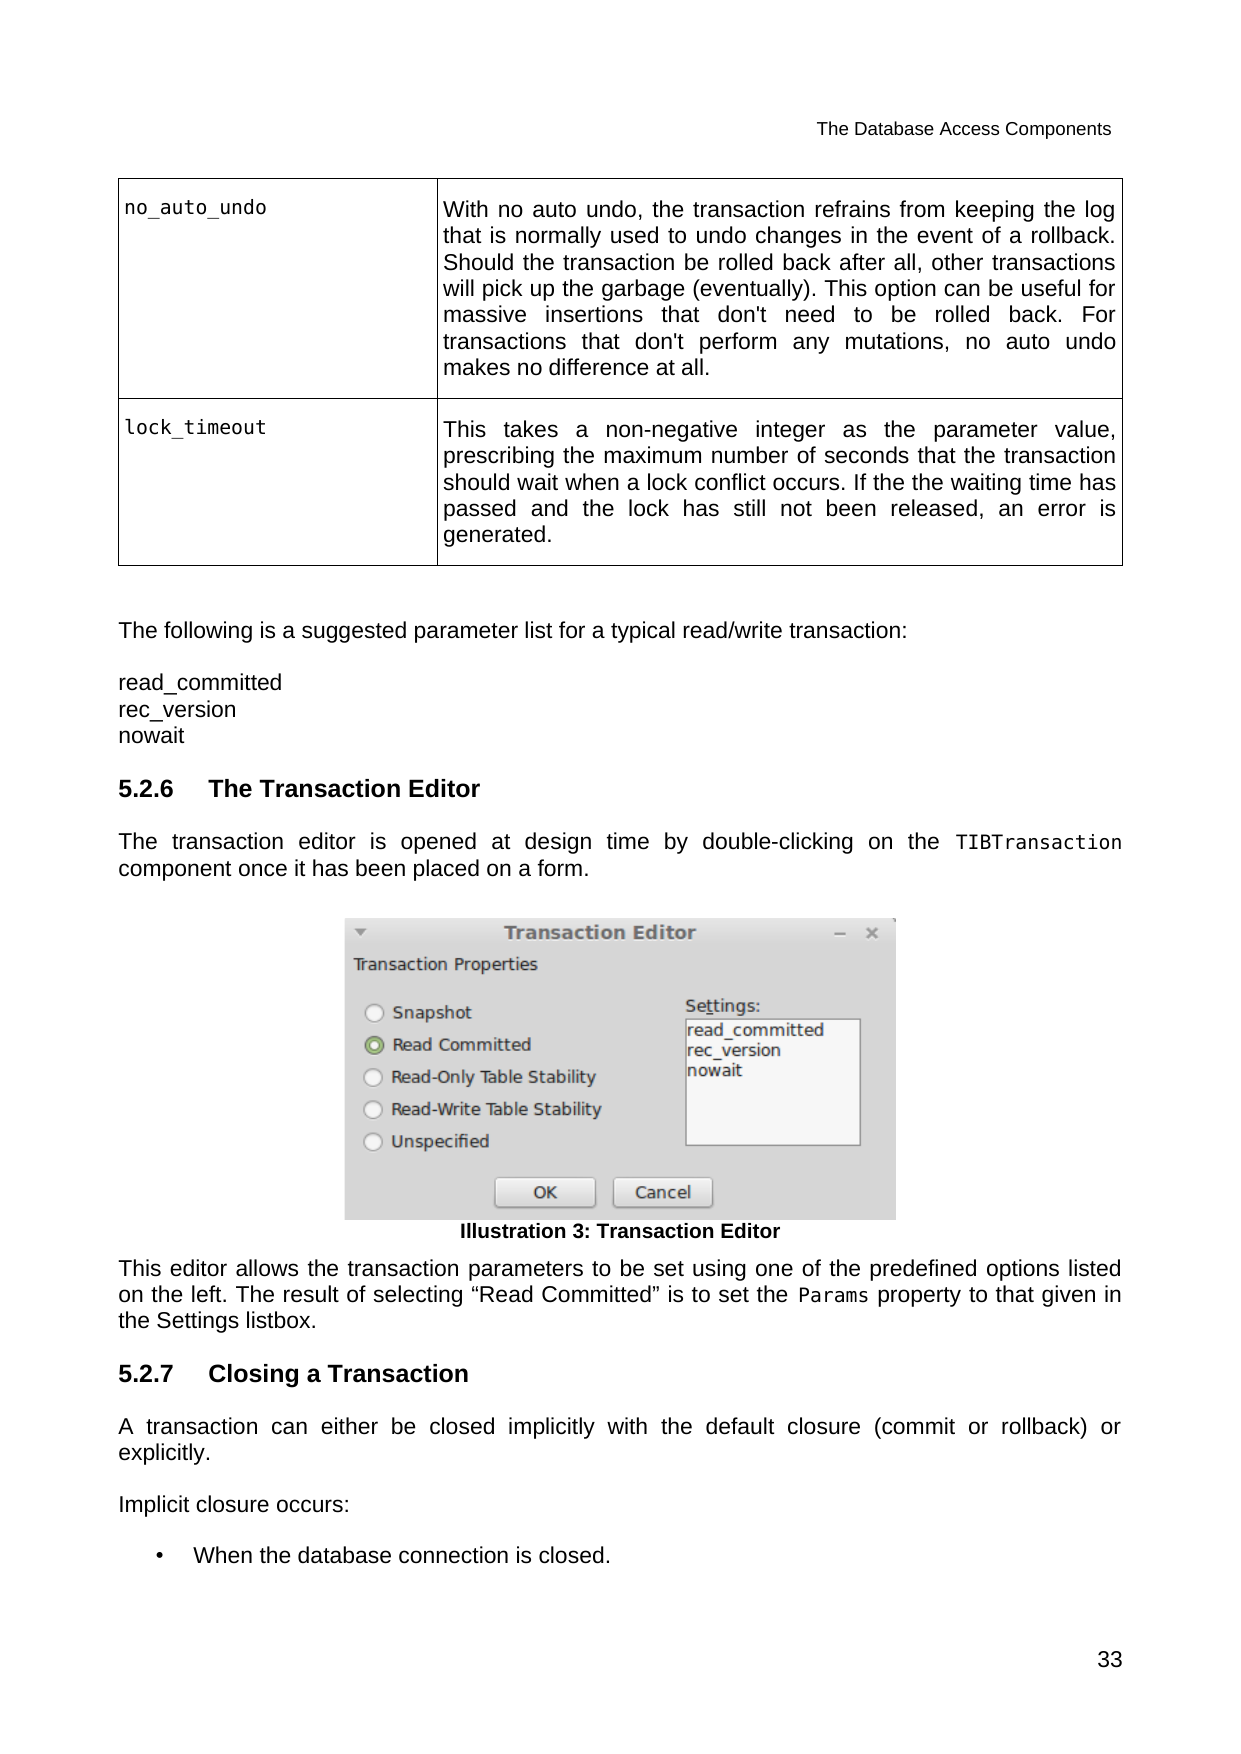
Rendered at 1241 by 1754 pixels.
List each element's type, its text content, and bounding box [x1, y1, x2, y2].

text The following is a suggested parameter list for a typical read/write transaction: [118, 617, 1122, 644]
text The transaction editor is opened at design time by double-clicking on the TIBTransaction component once it has been placed on a form. [118, 828, 1122, 881]
table_cell This takes a non-negative integer as the parameter value, prescribing the maximum number of seconds that the transaction should wait when a lock conflict occurs. If the the waiting time has passed and the lock has still not been released, an error is generated. [438, 399, 1122, 565]
text Implicit closure occurs: [118, 1491, 1122, 1517]
text A transaction can either be closed implicitly with the default closure (commit or rollback) or explicitly. [118, 1413, 1122, 1466]
subtitle The Transaction Editor [118, 774, 1122, 803]
table_cell With no auto undo, the transaction refrains from keeping the log that is normally used to undo changes in the event of a rollback. Should the transaction be rolled back after all, other transactions will pick up the garbage (eventually). This option can be useful for massive insertions that don't need to be rolled back. For transactions that don't perform any mutations, no auto undo makes no difference at all. [438, 179, 1122, 398]
picture [344, 918, 896, 1220]
text nowait [118, 722, 1122, 748]
text read_committed [118, 669, 1122, 696]
table_cell lock_timeout [119, 399, 437, 565]
list When the database connection is closed. [156, 1542, 1122, 1568]
text Illustration 3: Transaction Editor [344, 1220, 896, 1243]
text This editor allows the transaction parameters to be set using one of the predefined options listed on the left. The result of selecting “Read Committed” is to set the Params property to that given in the Settings listbox. [118, 906, 1122, 1334]
subtitle Closing a Transaction [118, 1359, 1122, 1387]
table_cell no_auto_undo [119, 179, 437, 398]
text rec_version [118, 696, 1122, 722]
